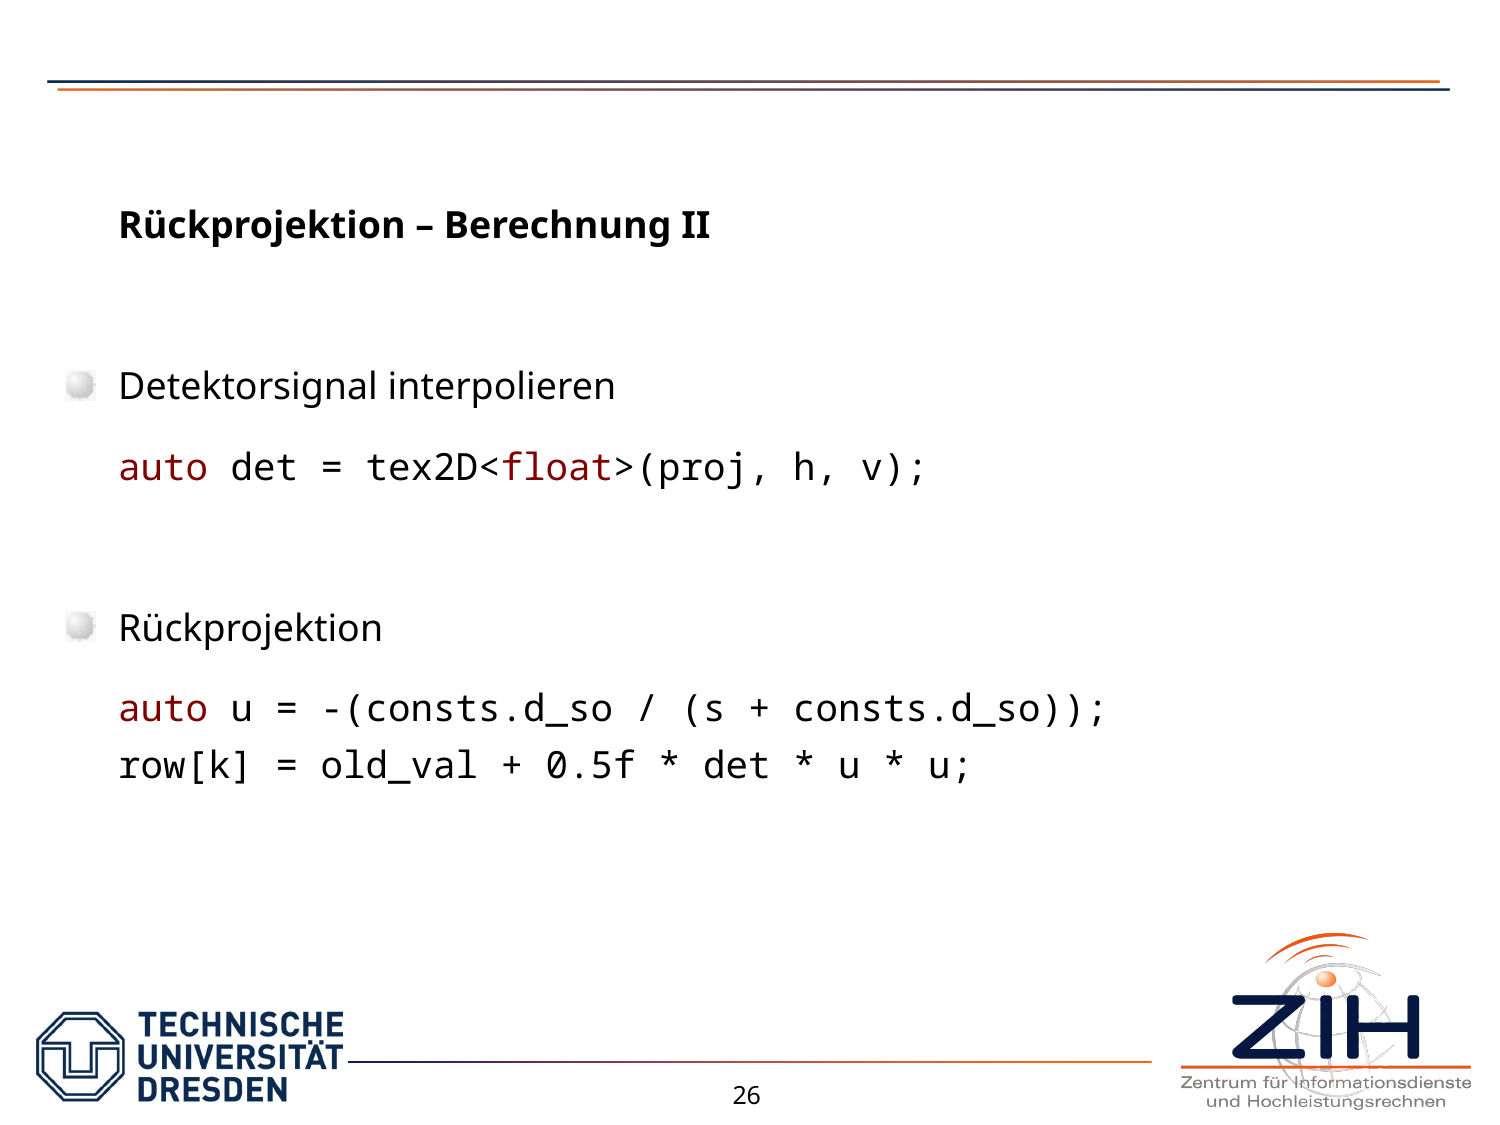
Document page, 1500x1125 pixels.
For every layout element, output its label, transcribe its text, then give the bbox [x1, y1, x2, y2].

picture [47, 80, 1450, 91]
picture [35, 1011, 343, 1102]
picture [1181, 933, 1471, 1110]
list Rückprojektion – Berechnung II Detektorsignal interpolieren auto det = tex2D<float>(proj, h, v); Rückprojektion auto u = -(consts.d_so / (s + consts.d_so)); row[k] = old_val + 0.5f * det * u * u; [29, 118, 1418, 771]
